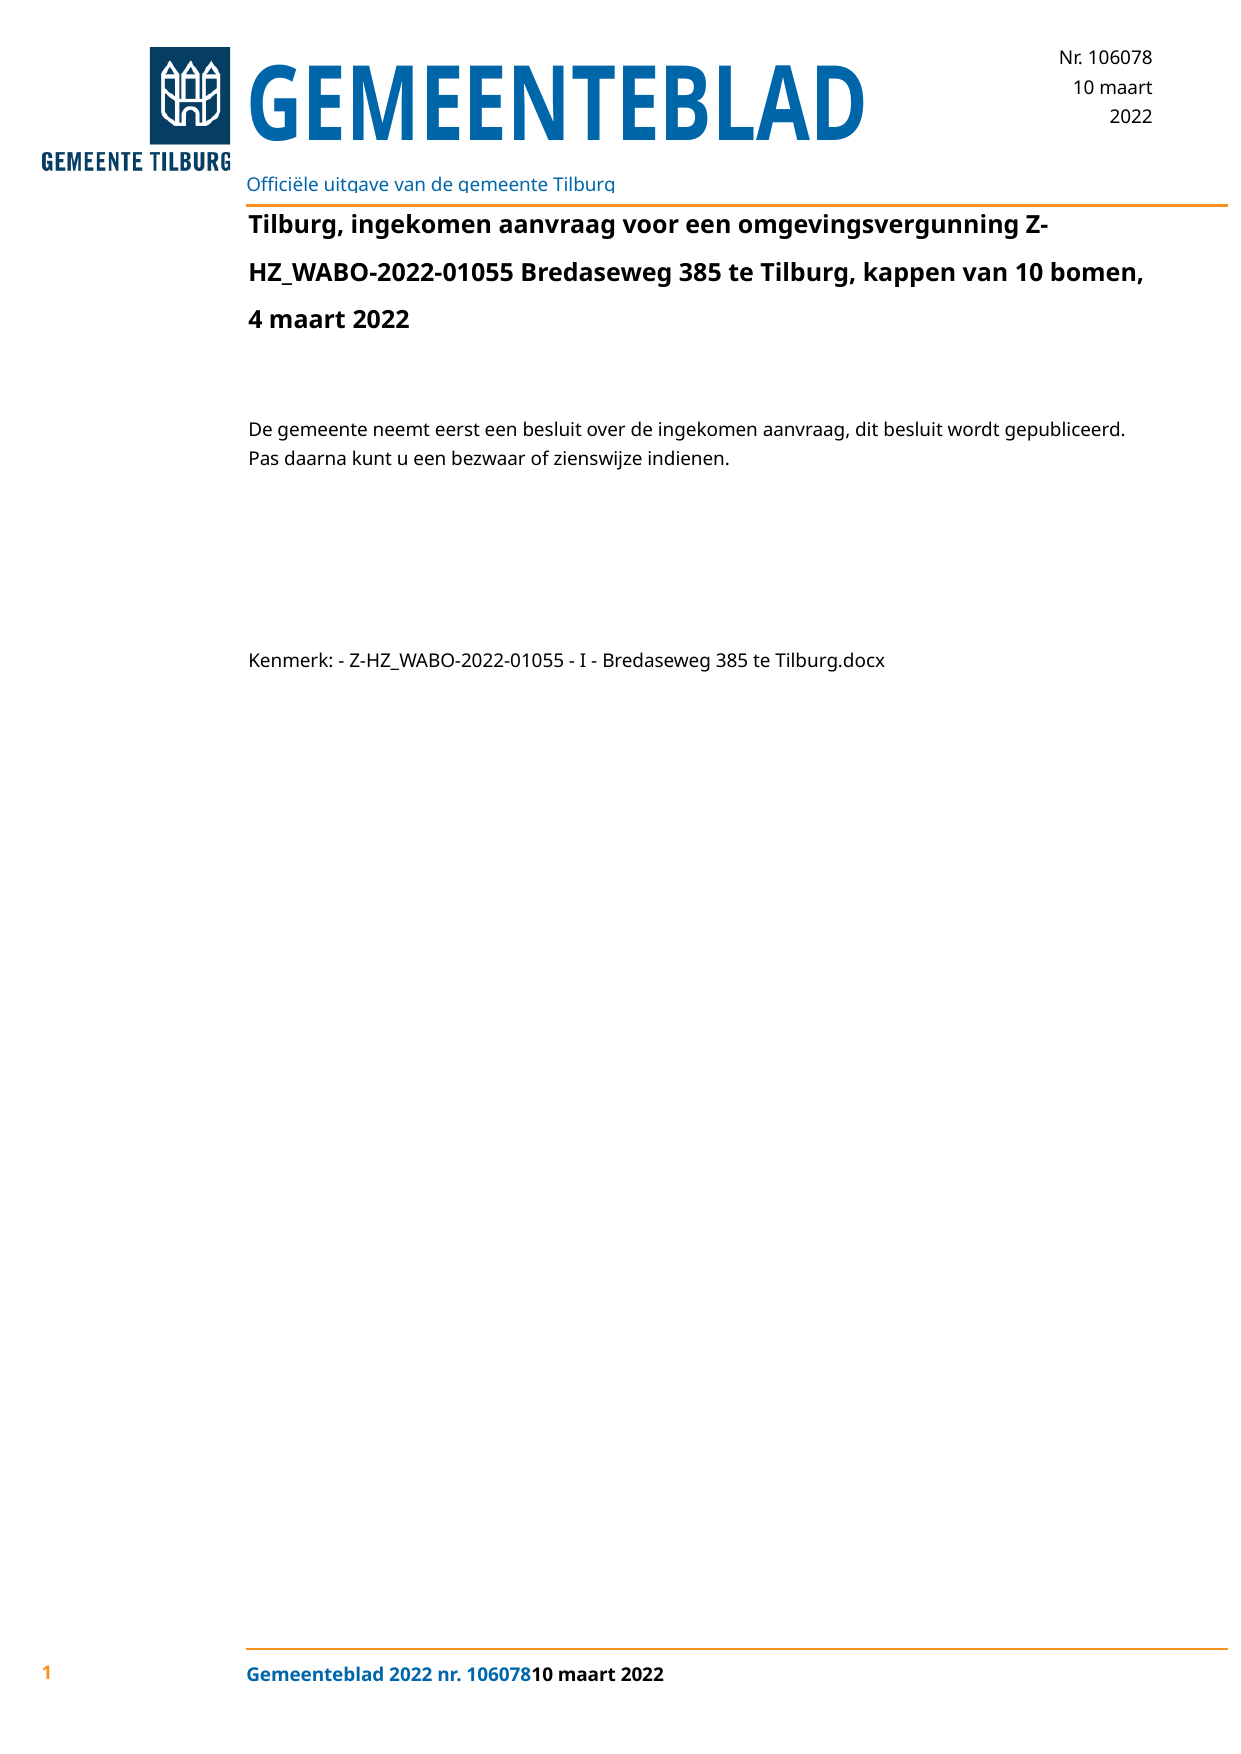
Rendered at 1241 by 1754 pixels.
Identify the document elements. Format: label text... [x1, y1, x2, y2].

text De gemeente neemt eerst een besluit over de ingekomen aanvraag, dit besluit wordt gepubliceerd. Pas daarna kunt u een bezwaar of zienswijze indienen. [248, 416, 1152, 471]
text Tilburg, ingekomen aanvraag voor een omgevingsvergunning Z-HZ_WABO-2022-01055 Bredaseweg 385 te Tilburg, kappen van 10 bomen, 4 maart 2022 [248, 207, 1152, 336]
text Kenmerk: - Z-HZ_WABO-2022-01055 - I - Bredaseweg 385 te Tilburg.docx [248, 647, 1152, 673]
picture [41, 47, 231, 172]
